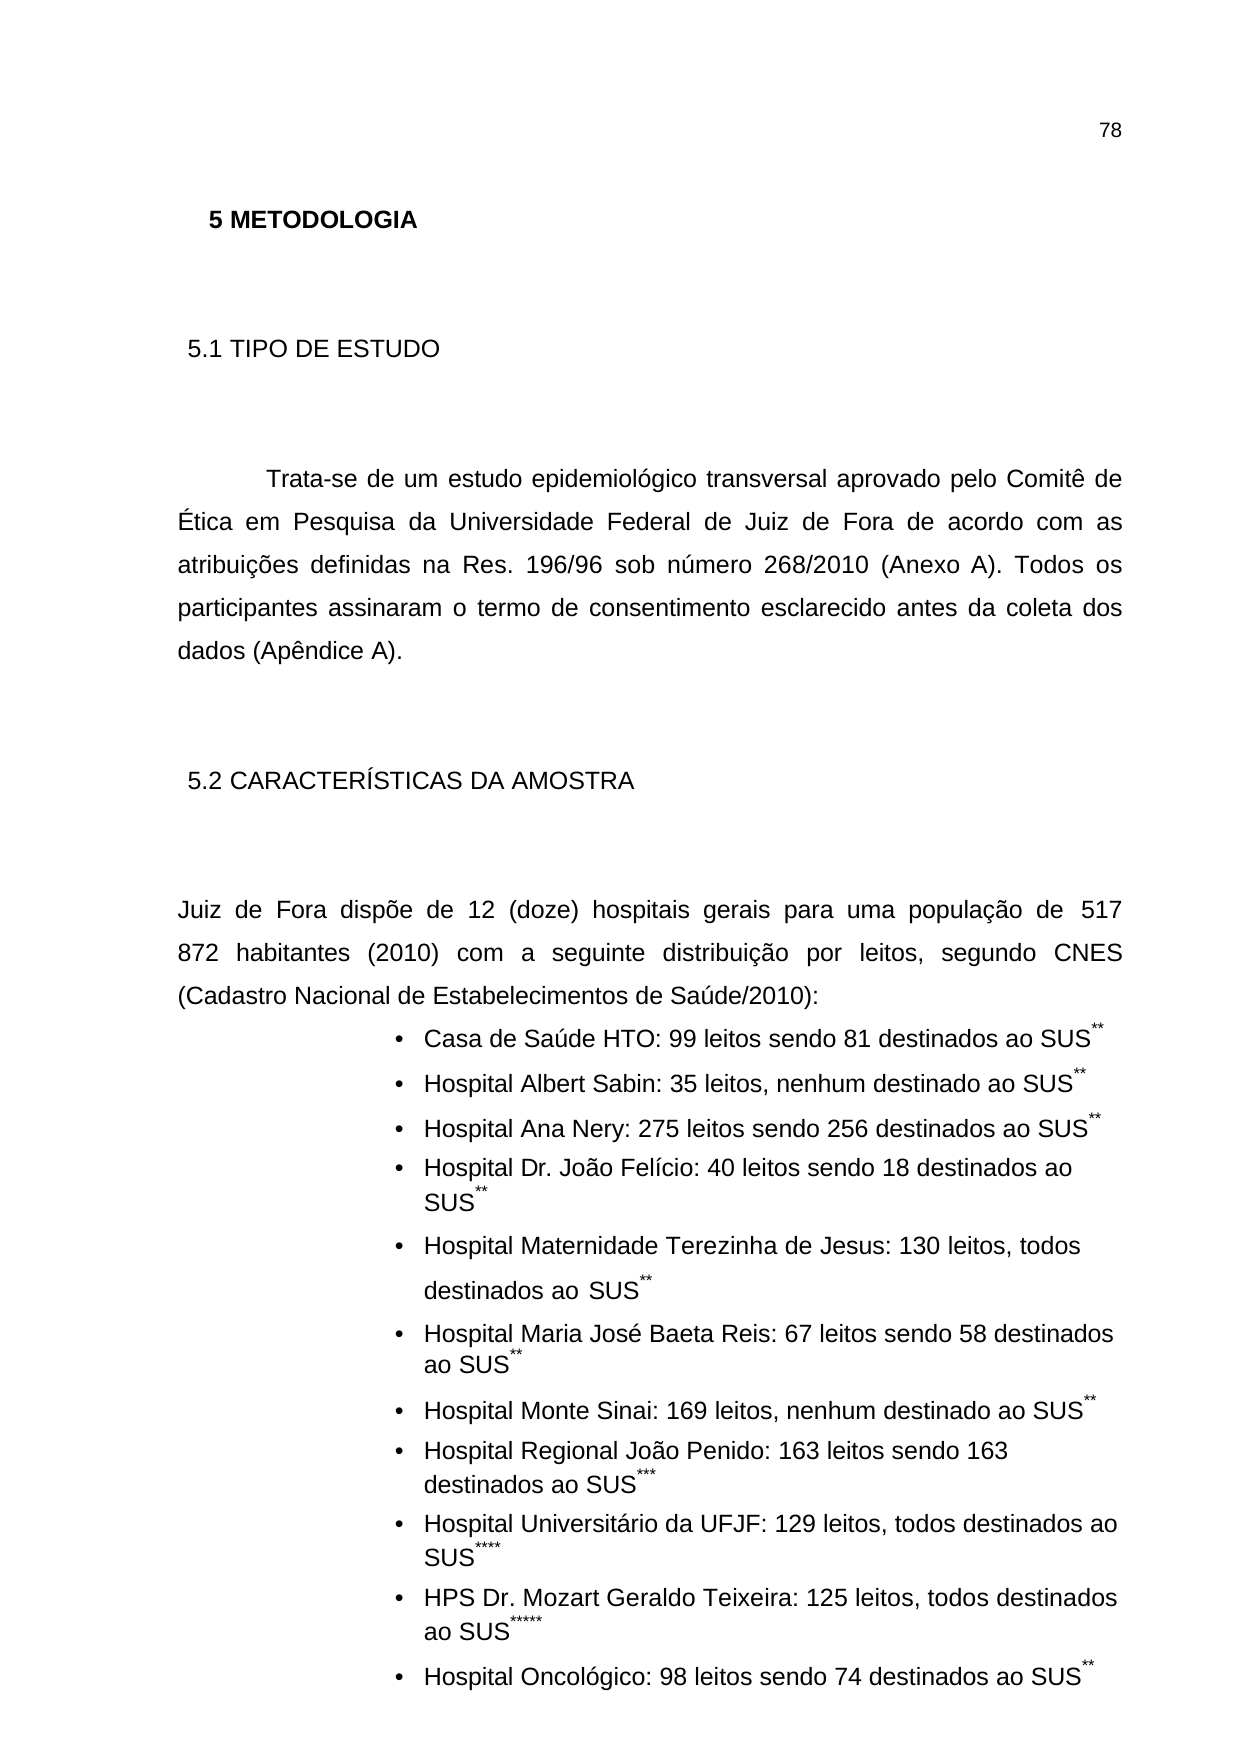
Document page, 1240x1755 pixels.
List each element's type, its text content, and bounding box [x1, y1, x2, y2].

list Hospital Dr. João Felício: 40 leitos sendo 18 destinados ao SUS** [394, 1153, 1133, 1216]
list CARACTERÍSTICAS DA AMOSTRA [187, 766, 1133, 795]
list TIPO DE ESTUDO [187, 334, 1133, 363]
list Hospital Regional João Penido: 163 leitos sendo 163 destinados ao SUS*** [394, 1436, 1133, 1498]
list Hospital Albert Sabin: 35 leitos, nenhum destinado ao SUS** [394, 1064, 1133, 1098]
text Juiz de Fora dispõe de 12 (doze) hospitais gerais para uma população de 517 872 habitantes (2010) com a seguinte distribuição por leitos, segundo CNES (Cadastro Nacional de Estabelecimentos de Saúde/2010): [177, 895, 1123, 1010]
list Hospital Ana Nery: 275 leitos sendo 256 destinados ao SUS** [394, 1109, 1133, 1143]
list Hospital Oncológico: 98 leitos sendo 74 destinados ao SUS** [394, 1656, 1133, 1690]
text Trata-se de um estudo epidemiológico transversal aprovado pelo Comitê de Ética em Pesquisa da Universidade Federal de Juiz de Fora de acordo com as atribuições definidas na Res. 196/96 sob número 268/2010 (Anexo A). Todos os participantes assinaram o termo de consentimento esclarecido antes da coleta dos dados (Apêndice A). [177, 464, 1123, 665]
list Hospital Monte Sinai: 169 leitos, nenhum destinado ao SUS** [394, 1391, 1133, 1425]
list Hospital Maria José Baeta Reis: 67 leitos sendo 58 destinados ao SUS** [394, 1317, 1133, 1380]
list Hospital Universitário da UFJF: 129 leitos, todos destinados ao SUS**** [394, 1509, 1133, 1572]
list Hospital Maternidade Terezinha de Jesus: 130 leitos, todos destinados ao SUS** [394, 1231, 1120, 1305]
list Casa de Saúde HTO: 99 leitos sendo 81 destinados ao SUS** [394, 1024, 1133, 1053]
list HPS Dr. Mozart Geraldo Teixeira: 125 leitos, todos destinados ao SUS***** [394, 1583, 1133, 1646]
list METODOLOGIA [209, 205, 1133, 234]
